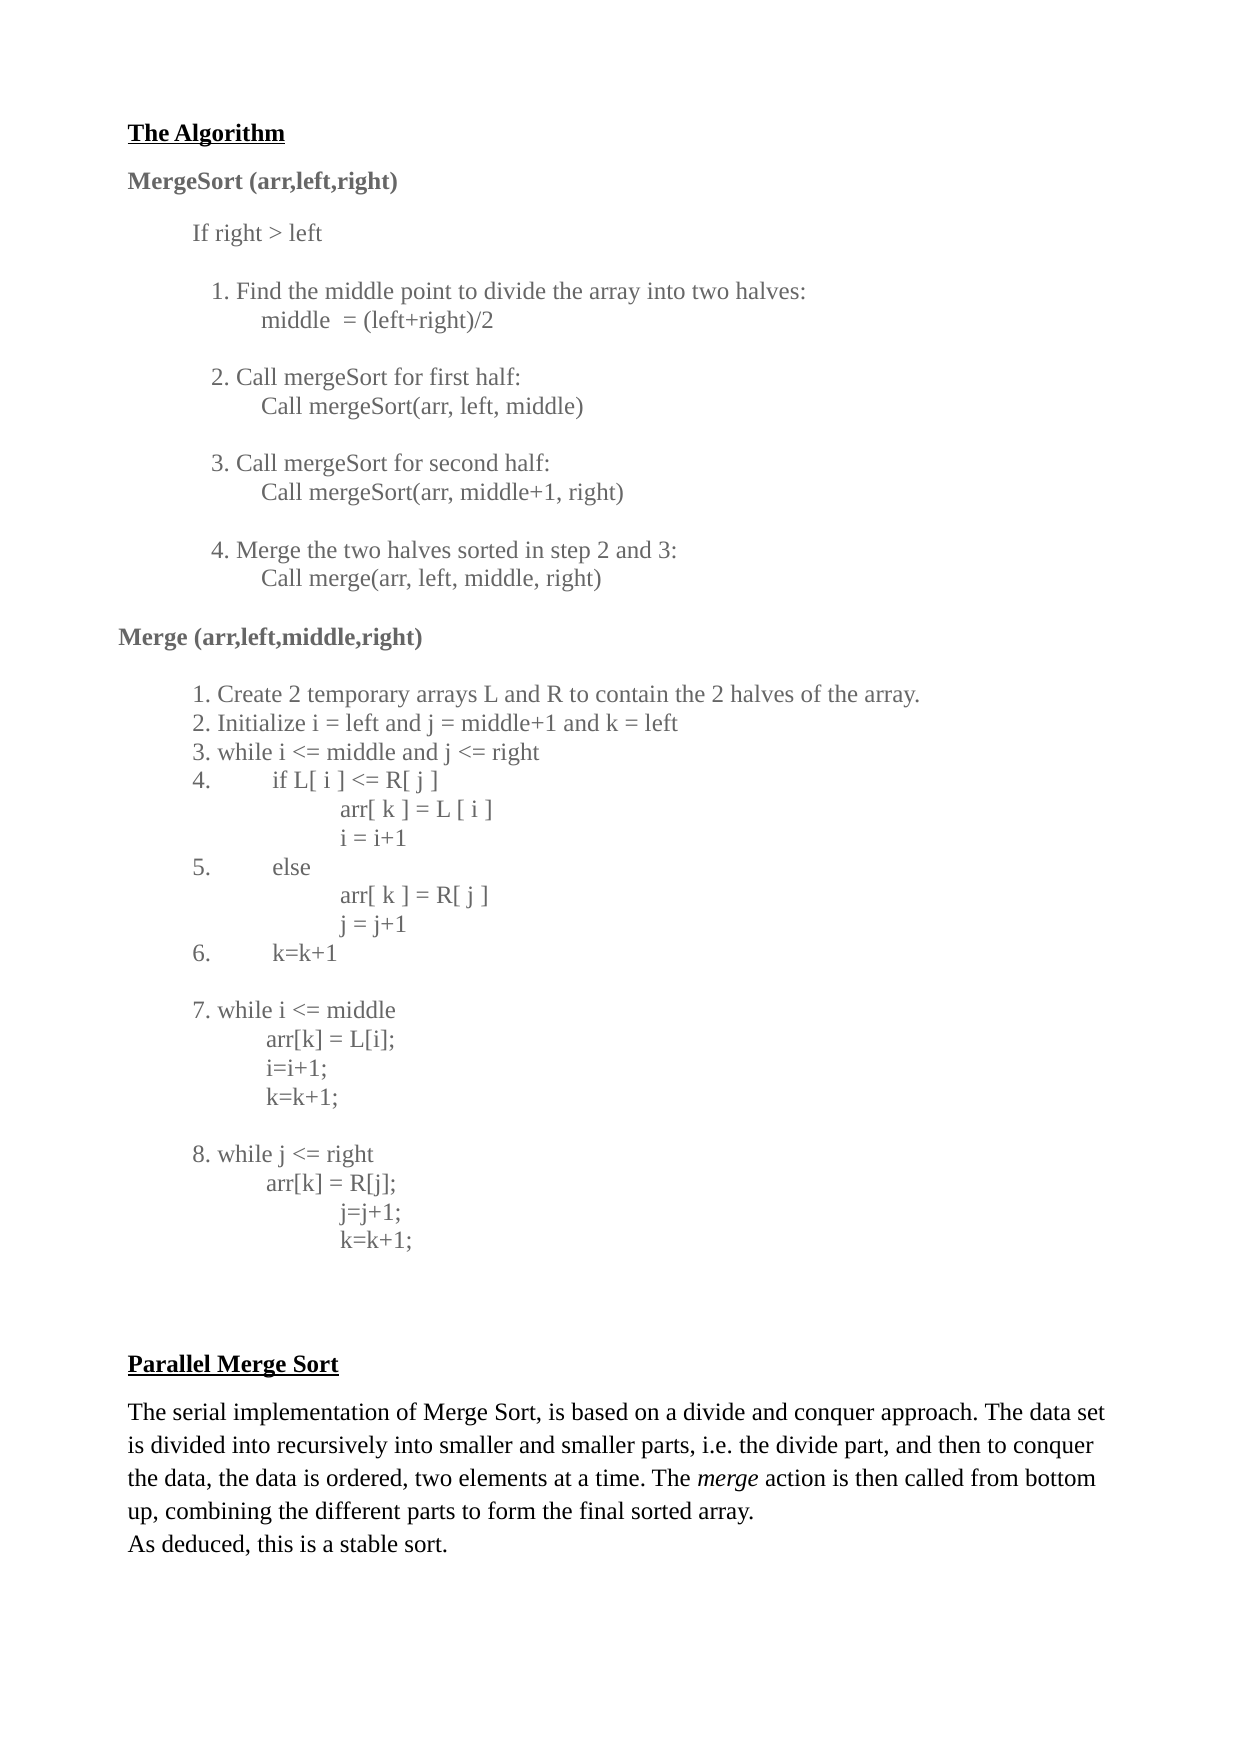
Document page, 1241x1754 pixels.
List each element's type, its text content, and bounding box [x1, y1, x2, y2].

text i = i+1 [118, 823, 1122, 852]
text Call mergeSort(arr, left, middle) [118, 391, 1122, 420]
text j = j+1 [118, 909, 1122, 938]
text 4. if L[ i ] <= R[ j ] [118, 765, 1122, 794]
text arr[k] = L[i]; [118, 1024, 1122, 1053]
text middle = (left+right)/2 [118, 305, 1122, 333]
text arr[ k ] = L [ i ] [118, 794, 1122, 823]
text MergeSort (arr,left,right) [127, 166, 1122, 194]
text Merge (arr,left,middle,right) [118, 622, 1122, 650]
text 8. while j <= right [118, 1139, 1122, 1168]
text Parallel Merge Sort [127, 1349, 1122, 1378]
text Call merge(arr, left, middle, right) [118, 563, 1122, 592]
text 4. Merge the two halves sorted in step 2 and 3: [118, 535, 1122, 563]
text 1. Find the middle point to divide the array into two halves: [118, 276, 1122, 305]
text 3. while i <= middle and j <= right [118, 737, 1122, 765]
text i=i+1; [118, 1053, 1122, 1082]
text The serial implementation of Merge Sort, is based on a divide and conquer approach. The data set is divided into recursively into smaller and smaller parts, i.e. the divide part, and then to conquer the data, the data is ordered, two elements at a time. The merge action is then called from bottom up, combining the different parts to form the final sorted array. As deduced, this is a stable sort. [127, 1397, 1122, 1558]
text If right > left [118, 218, 1122, 247]
text k=k+1; [118, 1225, 1122, 1254]
text j=j+1; [118, 1197, 1122, 1225]
text The Algorithm [127, 118, 1122, 147]
text k=k+1; [118, 1082, 1122, 1110]
text 3. Call mergeSort for second half: [118, 448, 1122, 477]
text 1. Create 2 temporary arrays L and R to contain the 2 halves of the array. [118, 679, 1122, 708]
text 7. while i <= middle [118, 995, 1122, 1024]
text 2. Initialize i = left and j = middle+1 and k = left [118, 708, 1122, 737]
text 6. k=k+1 [118, 938, 1122, 967]
text 2. Call mergeSort for first half: [118, 362, 1122, 391]
text arr[k] = R[j]; [118, 1168, 1122, 1197]
text arr[ k ] = R[ j ] [118, 880, 1122, 909]
text Call mergeSort(arr, middle+1, right) [118, 477, 1122, 506]
text 5. else [118, 852, 1122, 880]
